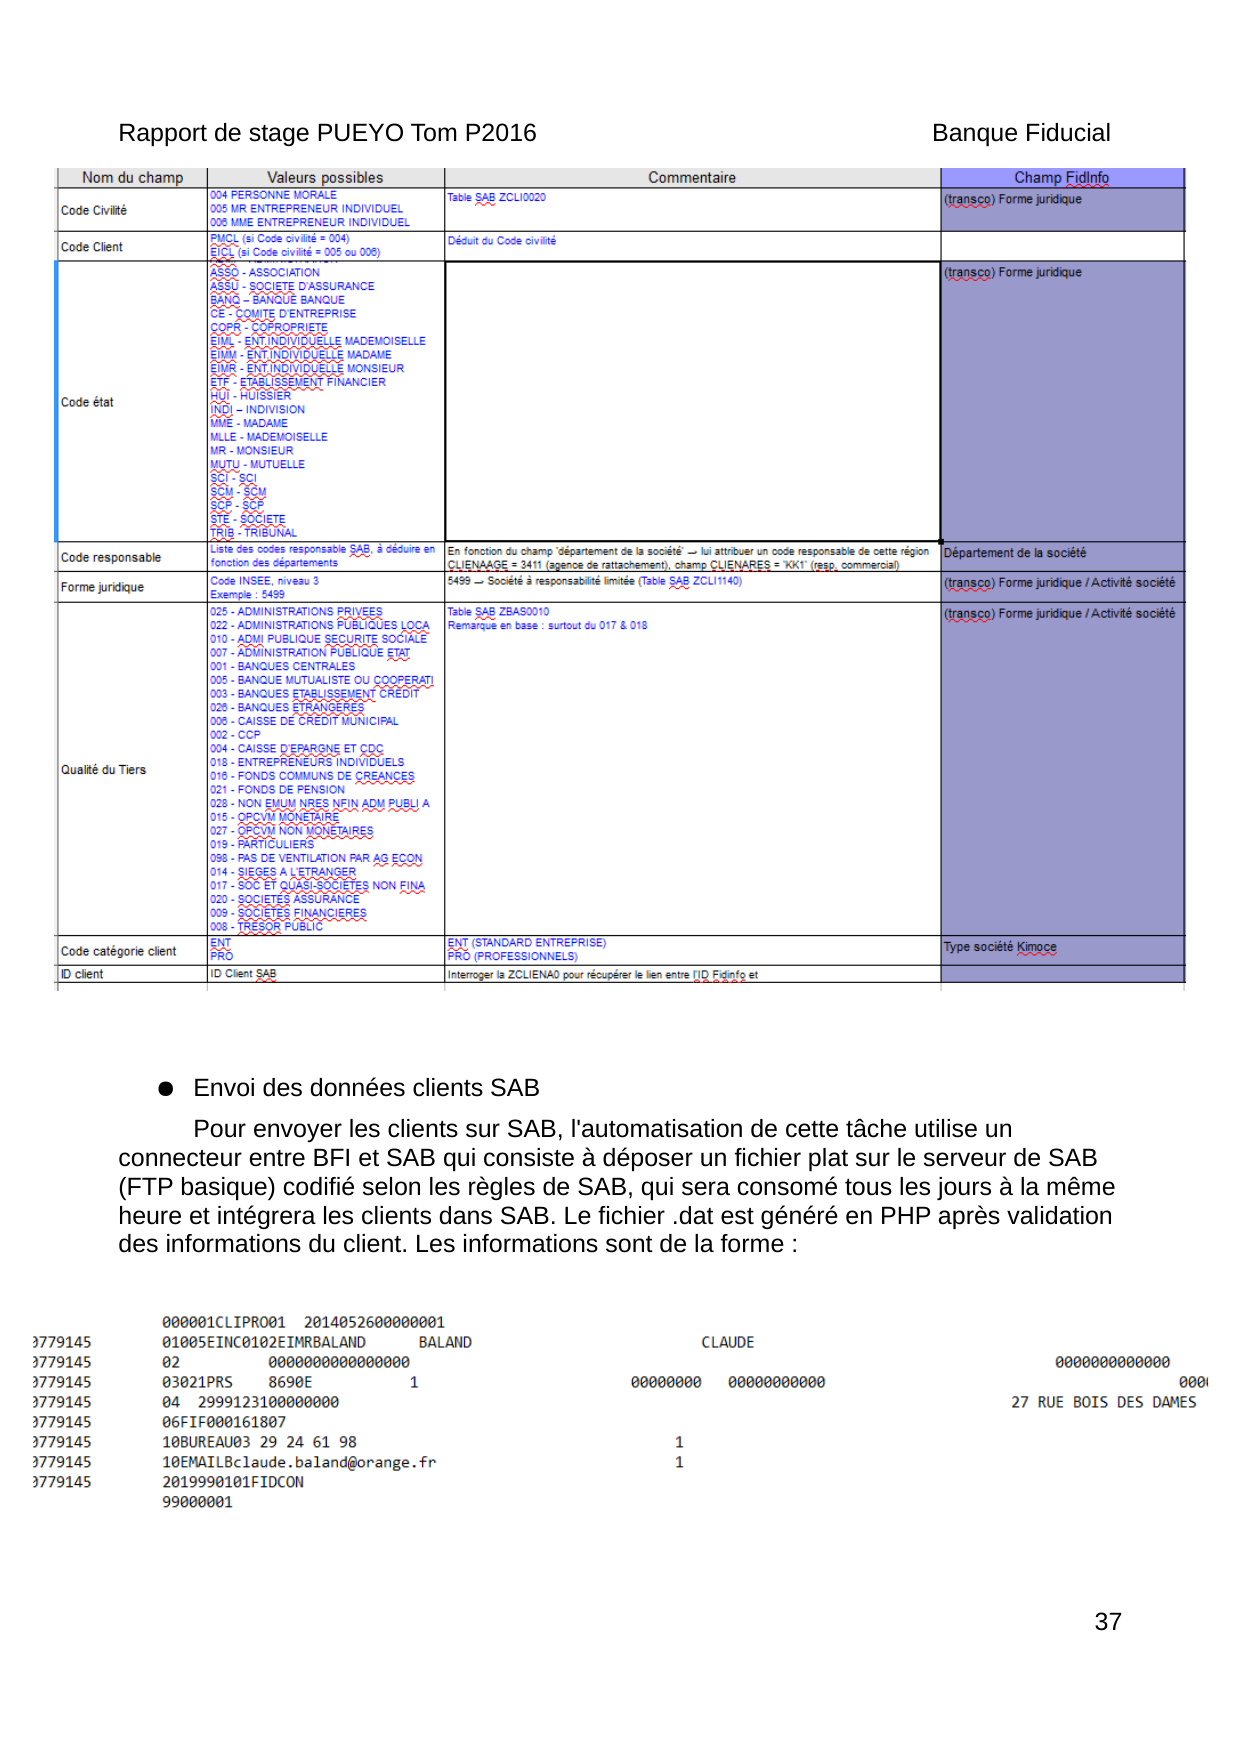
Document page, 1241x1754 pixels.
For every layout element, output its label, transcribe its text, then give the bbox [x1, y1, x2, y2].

text Pour envoyer les clients sur SAB, l'automatisation de cette tâche utilise un connecteur entre BFI et SAB qui consiste à déposer un fichier plat sur le serveur de SAB (FTP basique) codifié selon les règles de SAB, qui sera consomé tous les jours à la même heure et intégrera les clients dans SAB. Le fichier .dat est généré en PHP après validation des informations du client. Les informations sont de la forme : [118, 1114, 1122, 1258]
list Envoi des données clients SAB [156, 1073, 1122, 1102]
picture [54, 168, 1187, 991]
picture [33, 1311, 1209, 1514]
